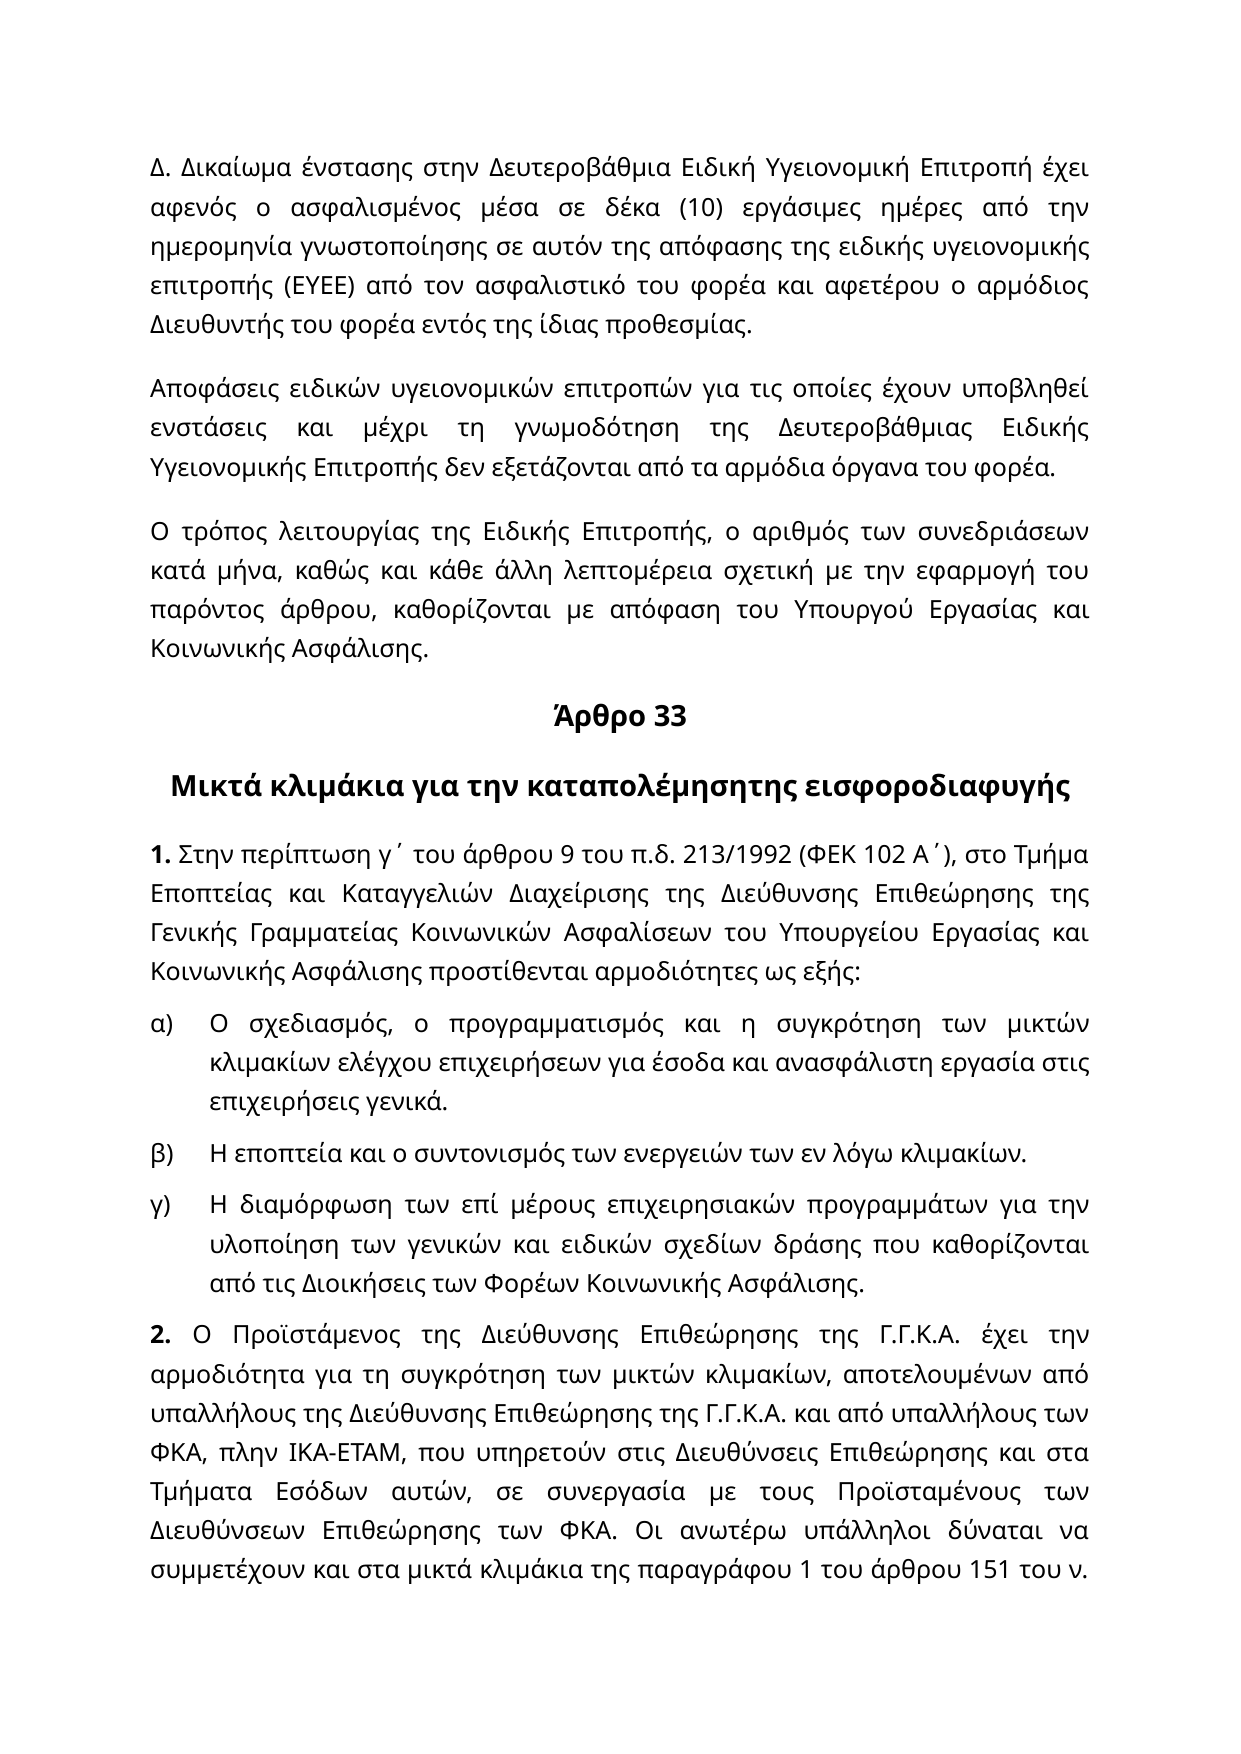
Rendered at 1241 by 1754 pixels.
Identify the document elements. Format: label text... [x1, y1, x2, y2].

subtitle Μικτά κλιμάκια για την καταπολέμησητης εισφοροδιαφυγής [150, 766, 1090, 805]
text 2. Ο Προϊστάμενος της Διεύθυνσης Επιθεώρησης της Γ.Γ.Κ.Α. έχει την αρμοδιότητα για τη συγκρότηση των μικτών κλιμακίων, αποτελουμένων από υπαλλήλους της Διεύθυνσης Επιθεώρησης της Γ.Γ.Κ.Α. και από υπαλλήλους των ΦΚΑ, πλην ΙΚΑ-ΕΤΑΜ, που υπηρετούν στις Διευθύνσεις Επιθεώρησης και στα Τμήματα Εσόδων αυτών, σε συνεργασία με τους Προϊσταμένους των Διευθύνσεων Επιθεώρησης των ΦΚΑ. Οι ανωτέρω υπάλληλοι δύναται να συμμετέχουν και στα μικτά κλιμάκια της παραγράφου 1 του άρθρου 151 του ν. [150, 1317, 1090, 1586]
list γ) Η διαμόρφωση των επί μέρους επιχειρησιακών προγραμμάτων για την υλοποίηση των γενικών και ειδικών σχεδίων δράσης που καθορίζονται από τις Διοικήσεις των Φορέων Κοινωνικής Ασφάλισης. [150, 1187, 1090, 1299]
subtitle Άρθρο 33 [150, 695, 1090, 735]
text 1. Στην περίπτωση γ΄ του άρθρου 9 του π.δ. 213/1992 (ΦΕΚ 102 Α΄), στο Τμήμα Εποπτείας και Καταγγελιών Διαχείρισης της Διεύθυνσης Επιθεώρησης της Γενικής Γραμματείας Κοινωνικών Ασφαλίσεων του Υπουργείου Εργασίας και Κοινωνικής Ασφάλισης προστίθενται αρμοδιότητες ως εξής: [150, 836, 1090, 988]
text Δ. Δικαίωμα ένστασης στην Δευτεροβάθμια Ειδική Υγειονομική Επιτροπή έχει αφενός ο ασφαλισμένος μέσα σε δέκα (10) εργάσιμες ημέρες από την ημερομηνία γνωστοποίησης σε αυτόν της απόφασης της ειδικής υγειονομικής επιτροπής (ΕΥΕΕ) από τον ασφαλιστικό του φορέα και αφετέρου ο αρμόδιος Διευθυντής του φορέα εντός της ίδιας προθεσμίας. [150, 150, 1090, 341]
text Ο τρόπος λειτουργίας της Ειδικής Επιτροπής, ο αριθμός των συνεδριάσεων κατά μήνα, καθώς και κάθε άλλη λεπτομέρεια σχετική με την εφαρμογή του παρόντος άρθρου, καθορίζονται με απόφαση του Υπουργού Εργασίας και Κοινωνικής Ασφάλισης. [150, 513, 1090, 665]
text Αποφάσεις ειδικών υγειονομικών επιτροπών για τις οποίες έχουν υποβληθεί ενστάσεις και μέχρι τη γνωμοδότηση της Δευτεροβάθμιας Ειδικής Υγειονομικής Επιτροπής δεν εξετάζονται από τα αρμόδια όργανα του φορέα. [150, 371, 1090, 483]
list β) Η εποπτεία και ο συντονισμός των ενεργειών των εν λόγω κλιμακίων. [150, 1135, 1090, 1169]
list α) Ο σχεδιασμός, ο προγραμματισμός και η συγκρότηση των μικτών κλιμακίων ελέγχου επιχειρήσεων για έσοδα και ανασφάλιστη εργασία στις επιχειρήσεις γενικά. [150, 1005, 1090, 1118]
